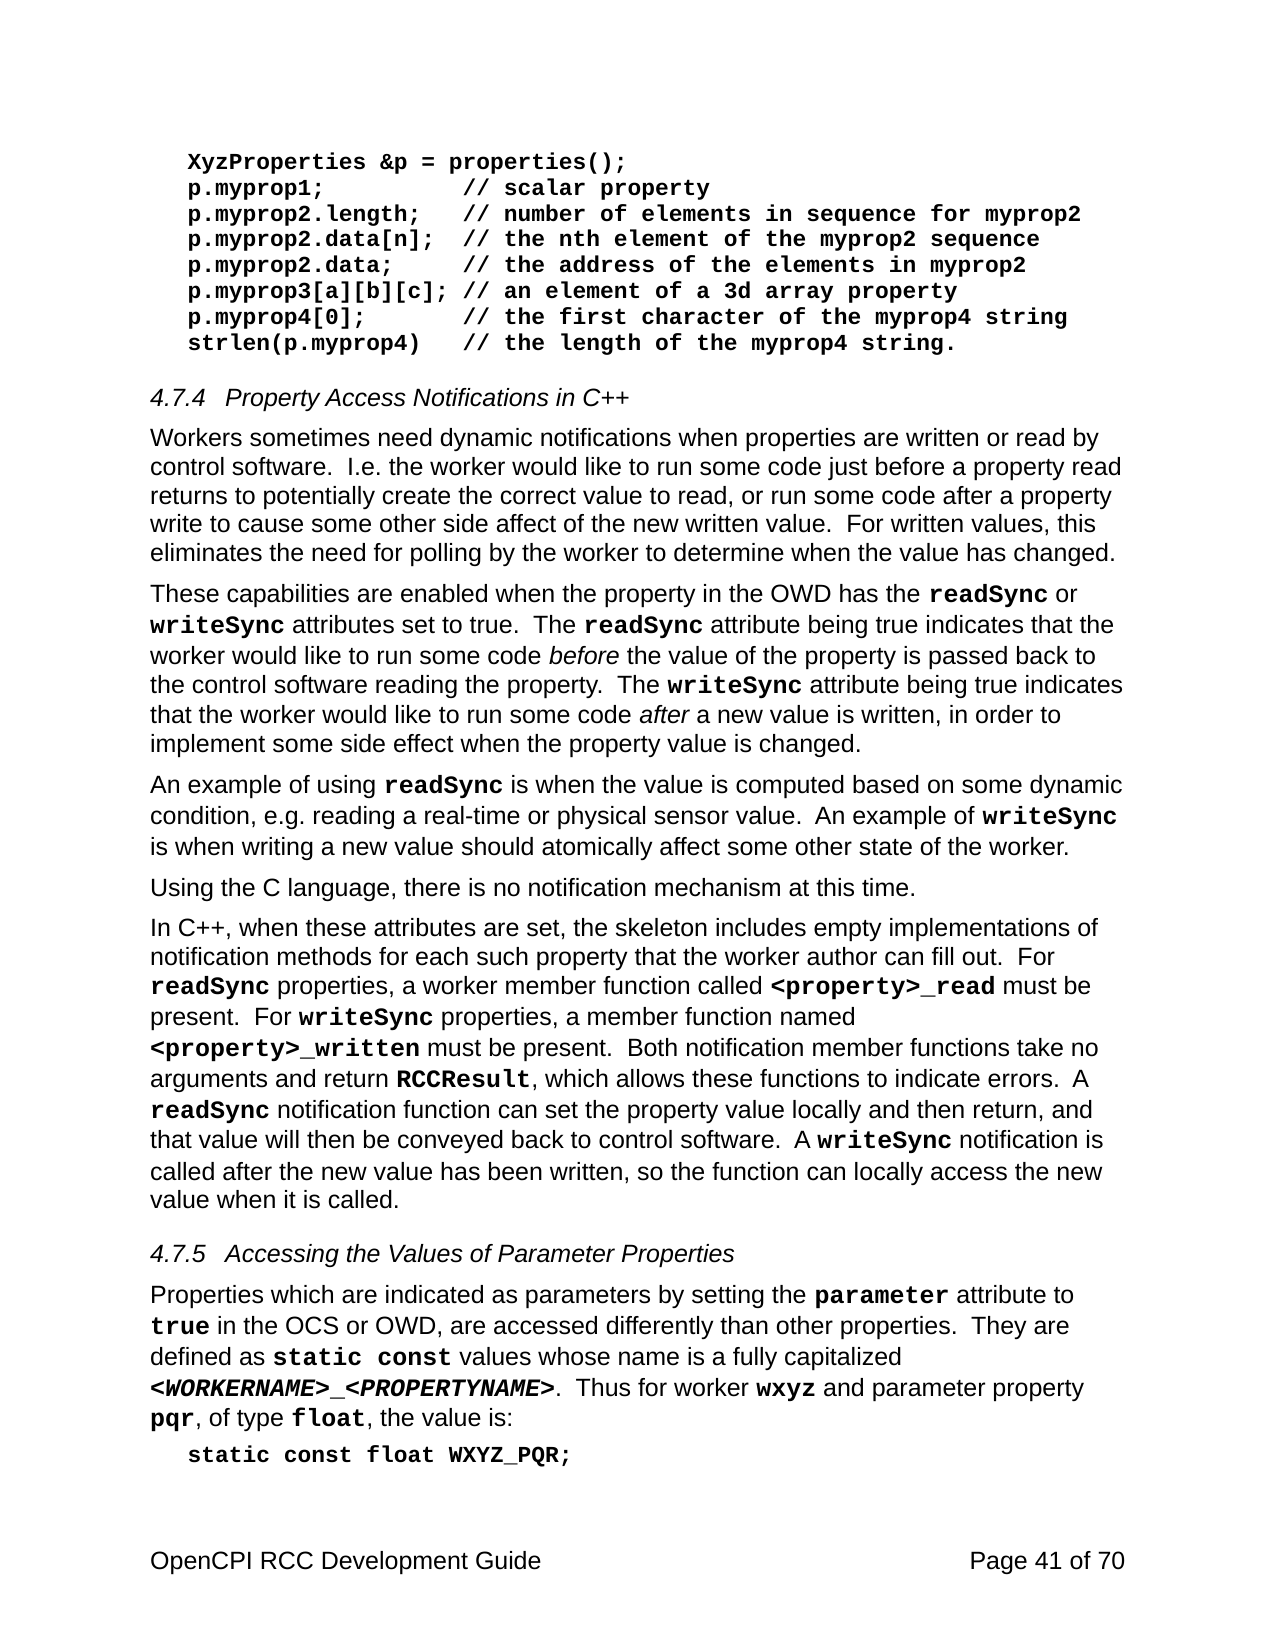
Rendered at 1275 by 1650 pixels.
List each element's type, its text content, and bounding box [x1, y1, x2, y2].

subtitle Property Access Notifications in C++ [150, 382, 1125, 411]
text An example of using readSync is when the value is computed based on some dynamic condition, e.g. reading a real-time or physical sensor value. An example of writeSync is when writing a new value should atomically affect some other state of the worker. [150, 770, 1125, 861]
text XyzProperties &p = properties(); p.myprop1; // scalar property p.myprop2.length; // number of elements in sequence for myprop2 p.myprop2.data[n]; // the nth element of the myprop2 sequence p.myprop2.data; // the address of the elements in myprop2 p.myprop3[a][b][c]; // an element of a 3d array property p.myprop4[0]; // the first character of the myprop4 string strlen(p.myprop4) // the length of the myprop4 string. [187, 150, 1125, 357]
text Workers sometimes need dynamic notifications when properties are written or read by control software. I.e. the worker would like to run some code just before a property read returns to potentially create the correct value to read, or run some code after a property write to cause some other side affect of the new written value. For written values, this eliminates the need for polling by the worker to determine when the value has changed. [150, 423, 1125, 567]
text These capabilities are enabled when the property in the OWD has the readSync or writeSync attributes set to true. The readSync attribute being true indicates that the worker would like to run some code before the value of the property is passed back to the control software reading the property. The writeSync attribute being true indicates that the worker would like to run some code after a new value is written, in order to implement some side effect when the property value is changed. [150, 579, 1125, 758]
text Properties which are indicated as parameters by setting the parameter attribute to true in the OCS or OWD, are accessed differently than other properties. They are defined as static const values whose name is a fully capitalized <WORKERNAME>_<PROPERTYNAME>. Thus for worker wxyz and parameter property pqr, of type float, the value is: [150, 1280, 1125, 1434]
text In C++, when these attributes are set, the skeleton includes empty implementations of notification methods for each such property that the worker author can fill out. For readSync properties, a worker member function called <property>_read must be present. For writeSync properties, a member function named <property>_written must be present. Both notification member functions take no arguments and return RCCResult, which allows these functions to indicate errors. A readSync notification function can set the property value locally and then return, and that value will then be conveyed back to control software. A writeSync notification is called after the new value has been written, so the function can locally access the new value when it is called. [150, 913, 1125, 1214]
text Using the C language, there is no notification mechanism at this time. [150, 873, 1125, 901]
text static const float WXYZ_PQR; [187, 1443, 1125, 1469]
subtitle Accessing the Values of Parameter Properties [150, 1239, 1125, 1268]
